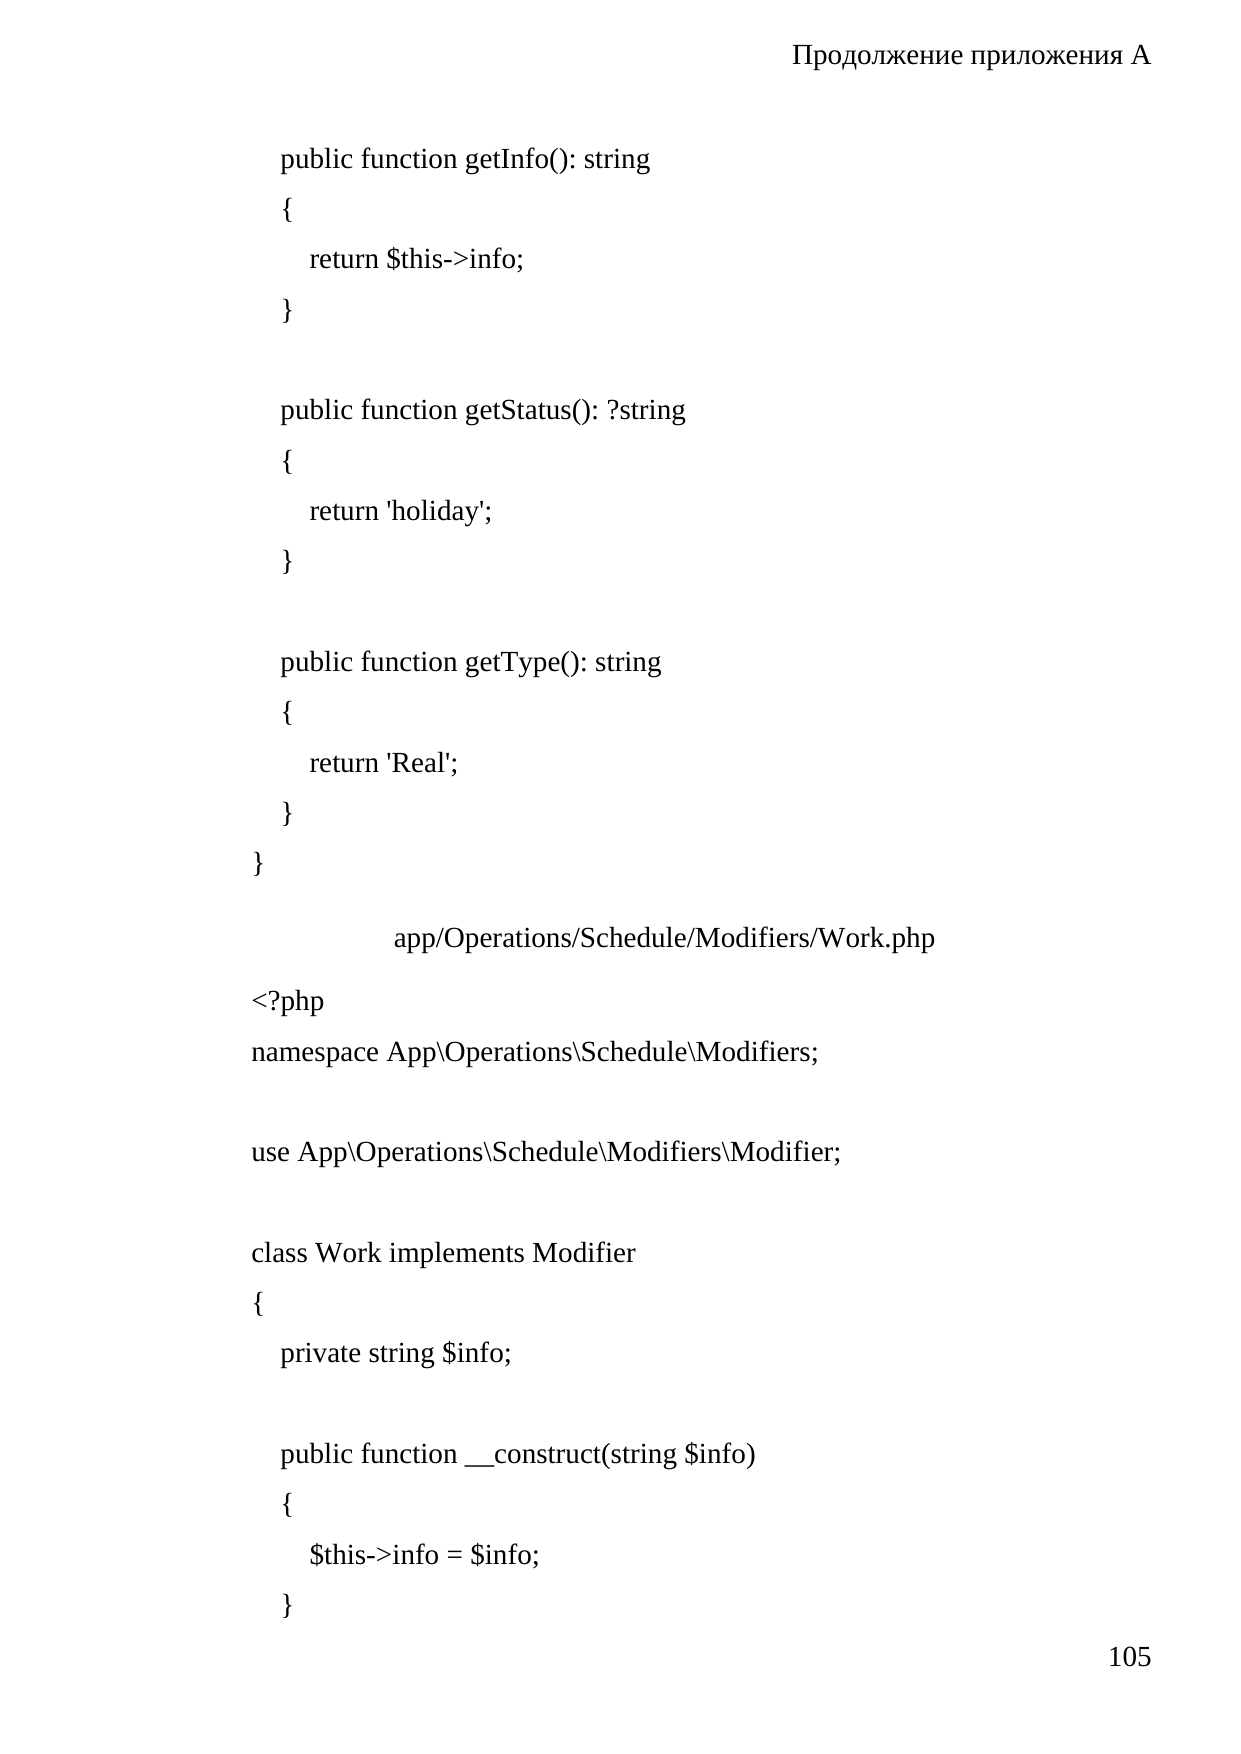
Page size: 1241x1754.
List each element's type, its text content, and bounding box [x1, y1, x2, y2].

text } [177, 845, 1152, 879]
text { [177, 694, 1152, 728]
text { [177, 1487, 1152, 1520]
text use App\Operations\Schedule\Modifiers\Modifier; [177, 1134, 1152, 1168]
text private string $info; [177, 1336, 1152, 1369]
text return $this->info; [177, 242, 1152, 275]
text } [177, 795, 1152, 828]
text public function getType(): string [177, 644, 1152, 678]
text public function getStatus(): ?string [177, 392, 1152, 426]
text $this->info = $info; [177, 1537, 1152, 1570]
text class Work implements Modifier [177, 1235, 1152, 1268]
text namespace App\Operations\Schedule\Modifiers; [177, 1034, 1152, 1067]
text <?php [177, 983, 1152, 1017]
text } [177, 1587, 1152, 1621]
text return 'holiday'; [177, 493, 1152, 527]
text { [177, 191, 1152, 225]
text public function __construct(string $info) [177, 1436, 1152, 1470]
text { [177, 1285, 1152, 1319]
text } [177, 292, 1152, 325]
text { [177, 443, 1152, 476]
text return 'Real'; [177, 745, 1152, 778]
text public function getInfo(): string [177, 141, 1152, 174]
text } [177, 543, 1152, 577]
subtitle app/Operations/Schedule/Modifiers/Work.php [177, 921, 1152, 954]
